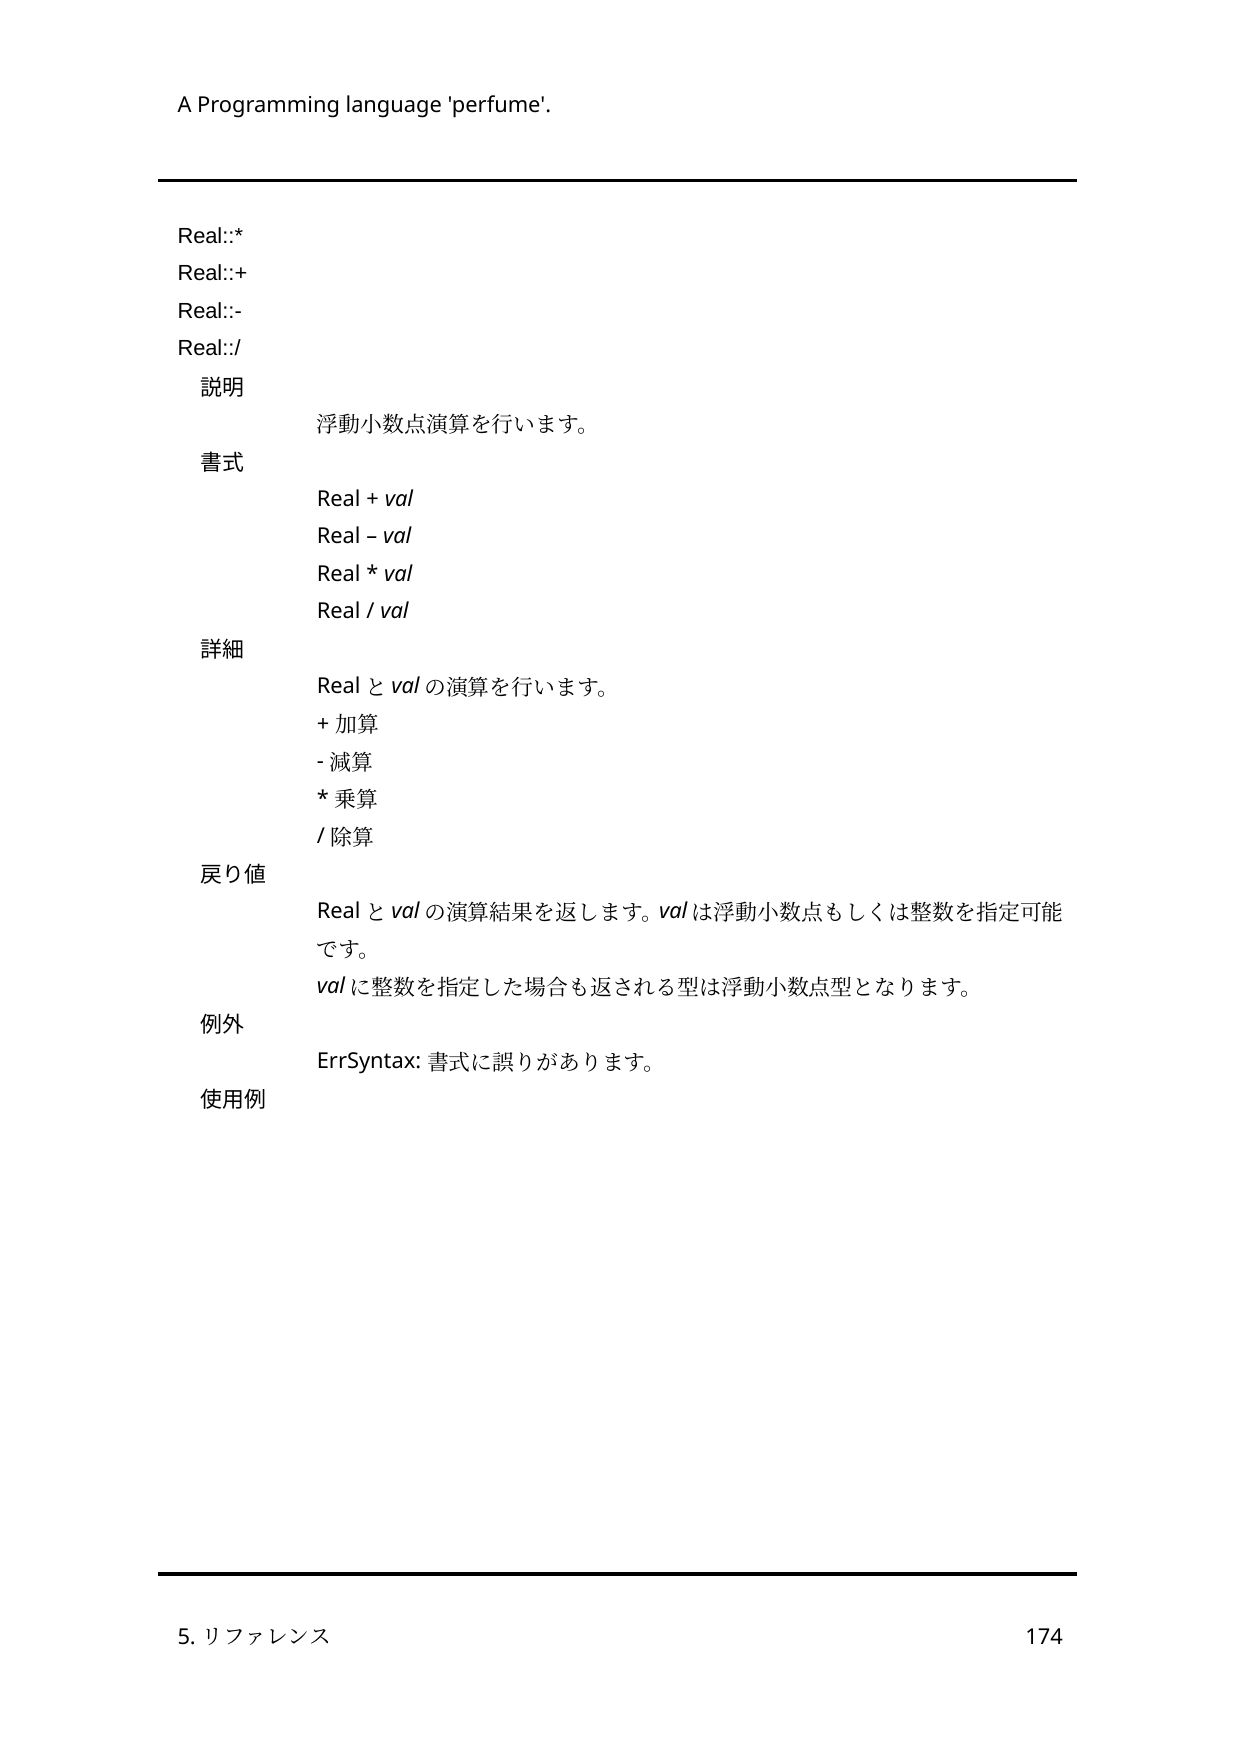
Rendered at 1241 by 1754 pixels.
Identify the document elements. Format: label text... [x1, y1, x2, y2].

subtitle Real::/ [177, 329, 1063, 367]
table_header 説明 [200, 367, 317, 442]
table_cell Realとvalの演算結果を返します。valは浮動小数点もしくは整数を指定可能です。 valに整数を指定した場合も返される型は浮動小数点型となります。 [317, 854, 1063, 1004]
table_cell Realとvalの演算を行います。 + 加算 - 減算 * 乗算 / 除算 [317, 629, 1063, 854]
subtitle Real::* [177, 217, 1063, 254]
table_cell ErrSyntax: 書式に誤りがあります。 [317, 1004, 1063, 1079]
table_cell 使用例 [200, 1079, 317, 1154]
table_header 浮動小数点演算を行います。 [317, 367, 1063, 442]
table_cell [317, 1079, 1063, 1154]
subtitle Real::+ [177, 254, 1063, 292]
table_cell 例外 [200, 1004, 317, 1079]
table_cell 戻り値 [200, 854, 317, 1004]
table_cell 詳細 [200, 629, 317, 854]
subtitle Real::- [177, 292, 1063, 329]
table_cell 書式 [200, 442, 317, 629]
table_cell Real + val Real – val Real * val Real / val [317, 442, 1063, 629]
